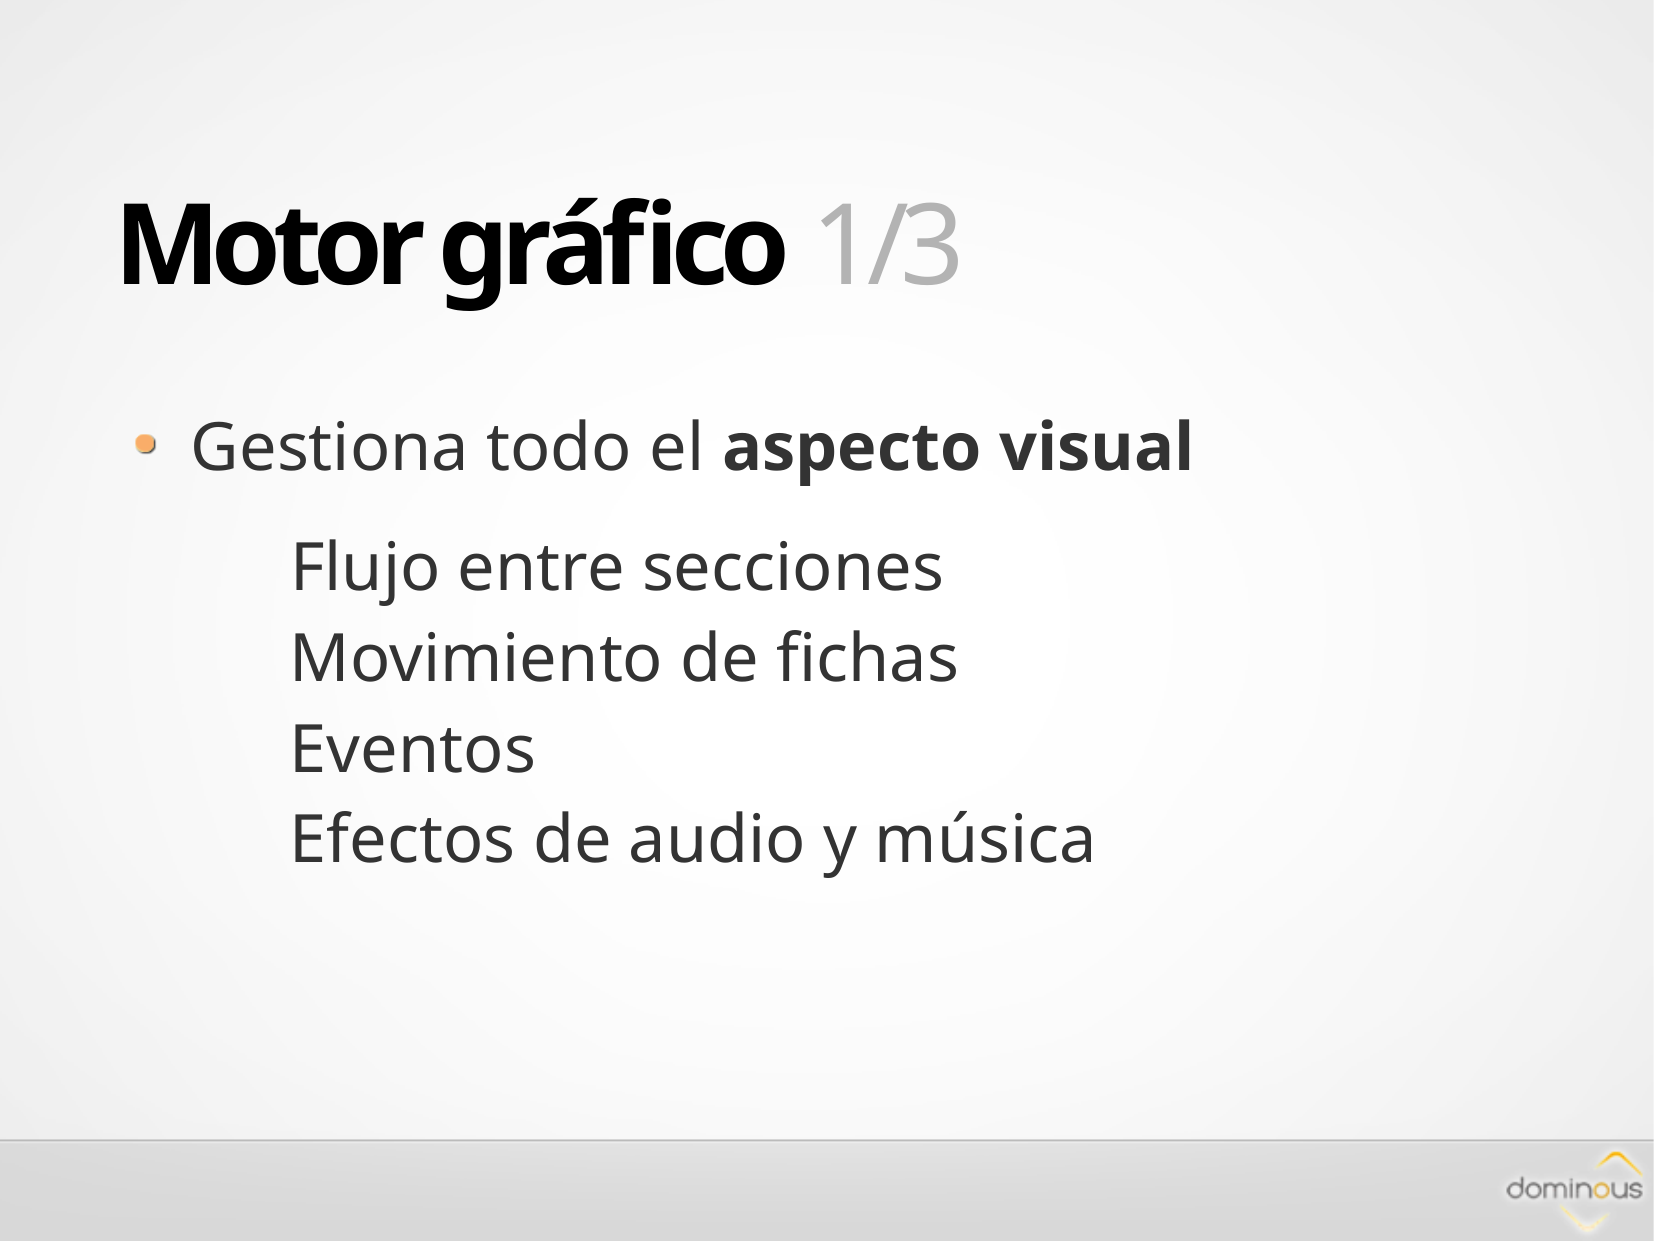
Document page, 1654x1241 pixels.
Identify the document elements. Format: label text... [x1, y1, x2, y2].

text_box Motor gráfico 1/3 [99, 179, 1565, 355]
text_box Gestiona todo el aspecto visual Flujo entre secciones Movimiento de fichas Eventos Efectos de audio y música [119, 391, 1587, 1012]
picture [0, 0, 1654, 1241]
